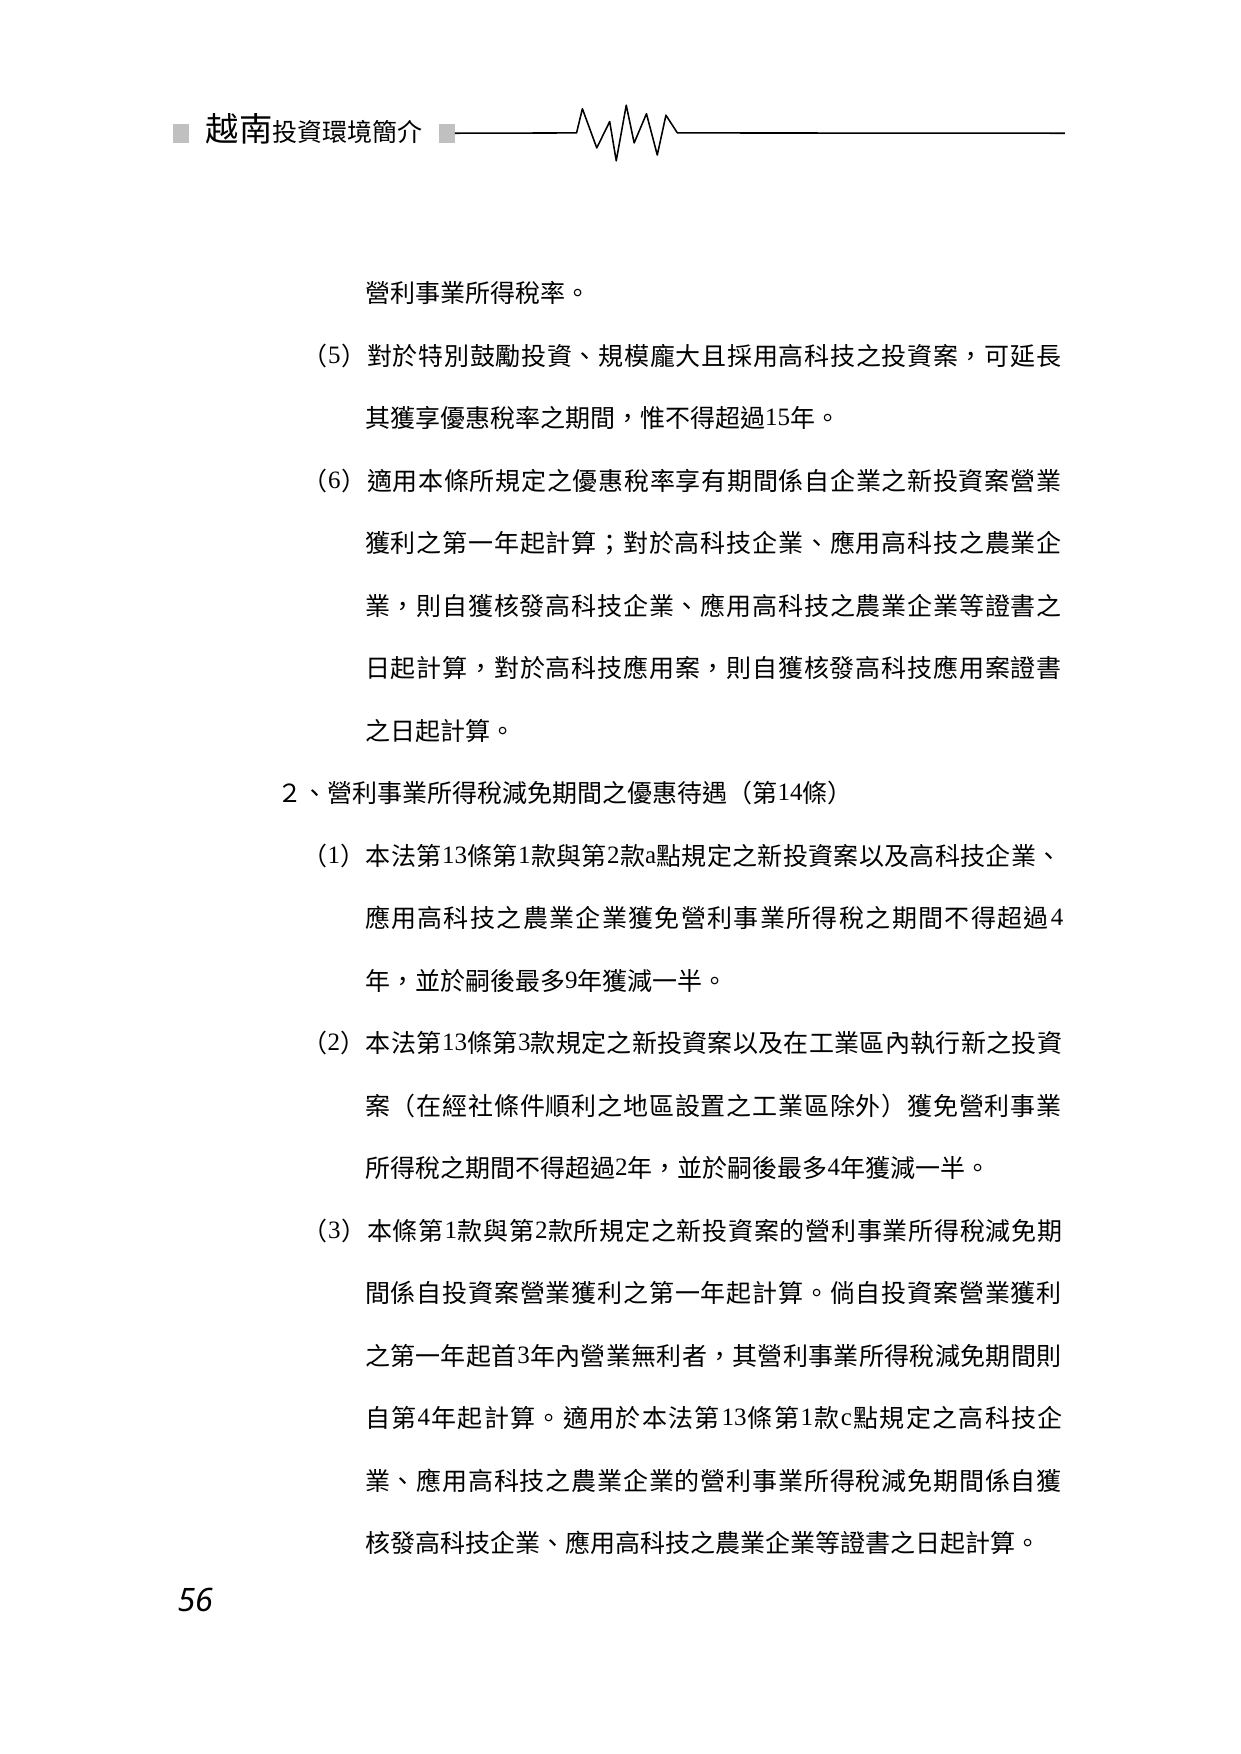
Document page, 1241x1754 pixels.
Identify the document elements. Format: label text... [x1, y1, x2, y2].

text （2）本法第13條第3款規定之新投資案以及在工業區內執行新之投資案（在經社條件順利之地區設置之工業區除外）獲免營利事業所得稅之期間不得超過2年，並於嗣後最多4年獲減一半。 [302, 1000, 1063, 1188]
text （6）適用本條所規定之優惠稅率享有期間係自企業之新投資案營業獲利之第一年起計算；對於高科技企業、應用高科技之農業企業，則自獲核發高科技企業、應用高科技之農業企業等證書之日起計算，對於高科技應用案，則自獲核發高科技應用案證書之日起計算。 [302, 438, 1063, 750]
text ２、營利事業所得稅減免期間之優惠待遇（第14條） [277, 750, 1063, 813]
text （5）對於特別鼓勵投資、規模龐大且採用高科技之投資案，可延長其獲享優惠稅率之期間，惟不得超過15年。 [302, 313, 1063, 438]
text （3）本條第1款與第2款所規定之新投資案的營利事業所得稅減免期間係自投資案營業獲利之第一年起計算。倘自投資案營業獲利之第一年起首3年內營業無利者，其營利事業所得稅減免期間則自第4年起計算。適用於本法第13條第1款c點規定之高科技企業、應用高科技之農業企業的營利事業所得稅減免期間係自獲核發高科技企業、應用高科技之農業企業等證書之日起計算。 [302, 1188, 1063, 1563]
text （1）本法第13條第1款與第2款a點規定之新投資案以及高科技企業、應用高科技之農業企業獲免營利事業所得稅之期間不得超過4年，並於嗣後最多9年獲減一半。 [302, 813, 1063, 1000]
text 營利事業所得稅率。 [365, 250, 1063, 313]
